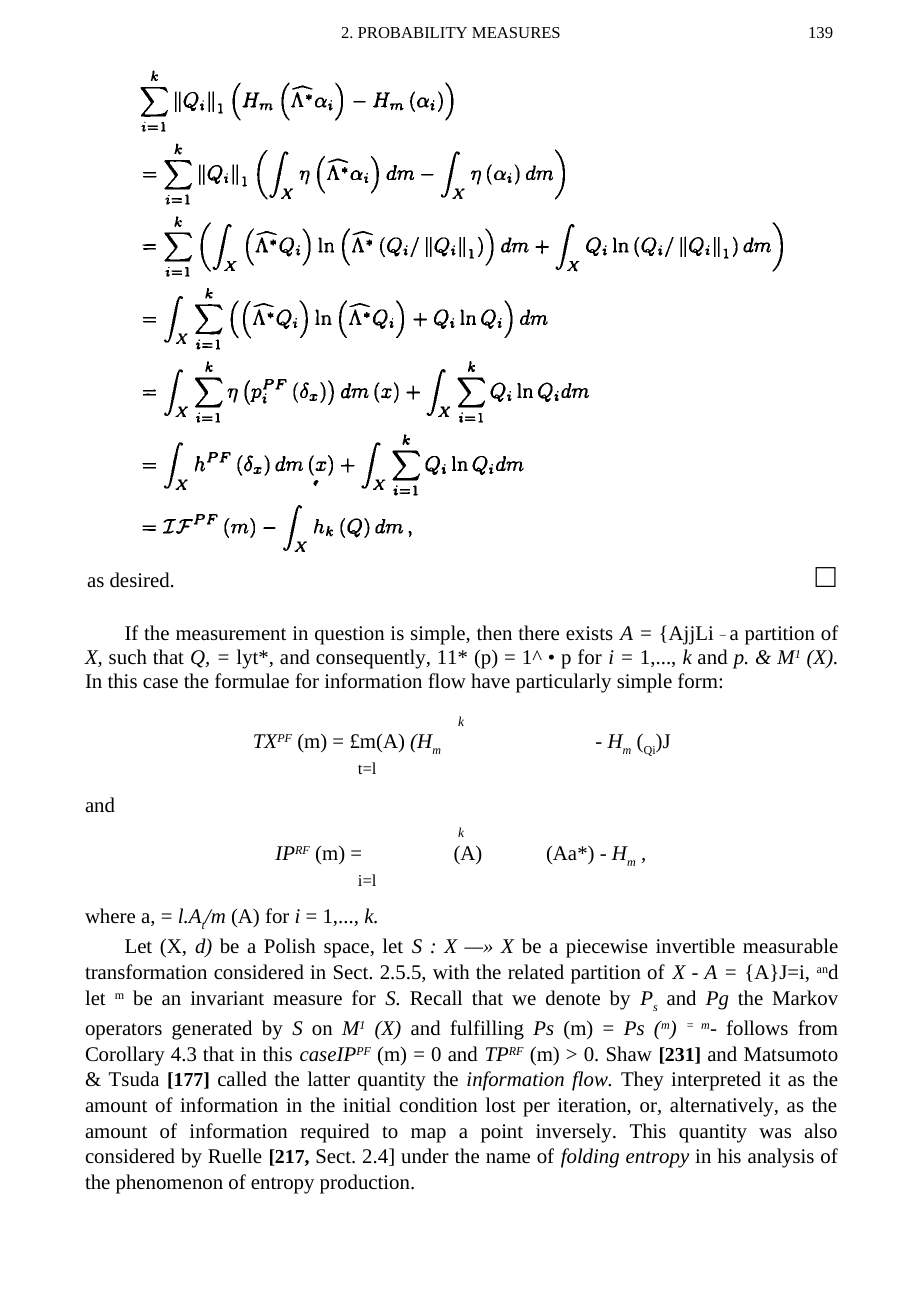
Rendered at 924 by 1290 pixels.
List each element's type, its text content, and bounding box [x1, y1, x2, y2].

text 139 [808, 23, 836, 42]
text as desired. [87, 568, 184, 592]
text TXPF (m) = £m(A) (Hm - Hm (Qi)J [85, 729, 838, 757]
text and [85, 793, 838, 817]
text where a, = l.At/m (A) for i = 1,..., k. [85, 904, 838, 932]
text 2. PROBABILITY MEASURES [341, 23, 582, 42]
picture [137, 68, 786, 555]
text If the measurement in question is simple, then there exists A = {AjjLi _ a partition of X, such that Q, = lyt*, and consequently, 11* (p) = 1^ • p for i = 1,..., k and p. & M1 (X). In this case the formulae for information flow have particularly simple form: [85, 621, 838, 693]
text □ [815, 556, 836, 594]
text k [85, 713, 838, 729]
text k [85, 825, 838, 841]
text i=l [358, 871, 838, 890]
text t=l [358, 759, 838, 778]
text IPRF (m) = (A) (Aa*) - Hm , [85, 841, 838, 869]
text Let (X, d) be a Polish space, let S : X —» X be a piecewise invertible measur­able transformation considered in Sect. 2.5.5, with the related partition of X - A = {A}J=i, and let m be an invariant measure for S. Recall that we denote by Ps and Pg the Markov operators generated by S on M1 (X) and fulfilling Ps (m) = Ps (m) = m- follows from Corollary 4.3 that in this caseIPPF (m) = 0 and TPRF (m) > 0. Shaw [231] and Matsumoto & Tsuda [177] called the latter quantity the information flow. They interpreted it as the amount of information in the initial condition lost per iteration, or, alternatively, as the amount of infor­mation required to map a point inversely. This quantity was also considered by Ruelle [217, Sect. 2.4] under the name of folding entropy in his analysis of the phenomenon of entropy production. [85, 934, 838, 1194]
